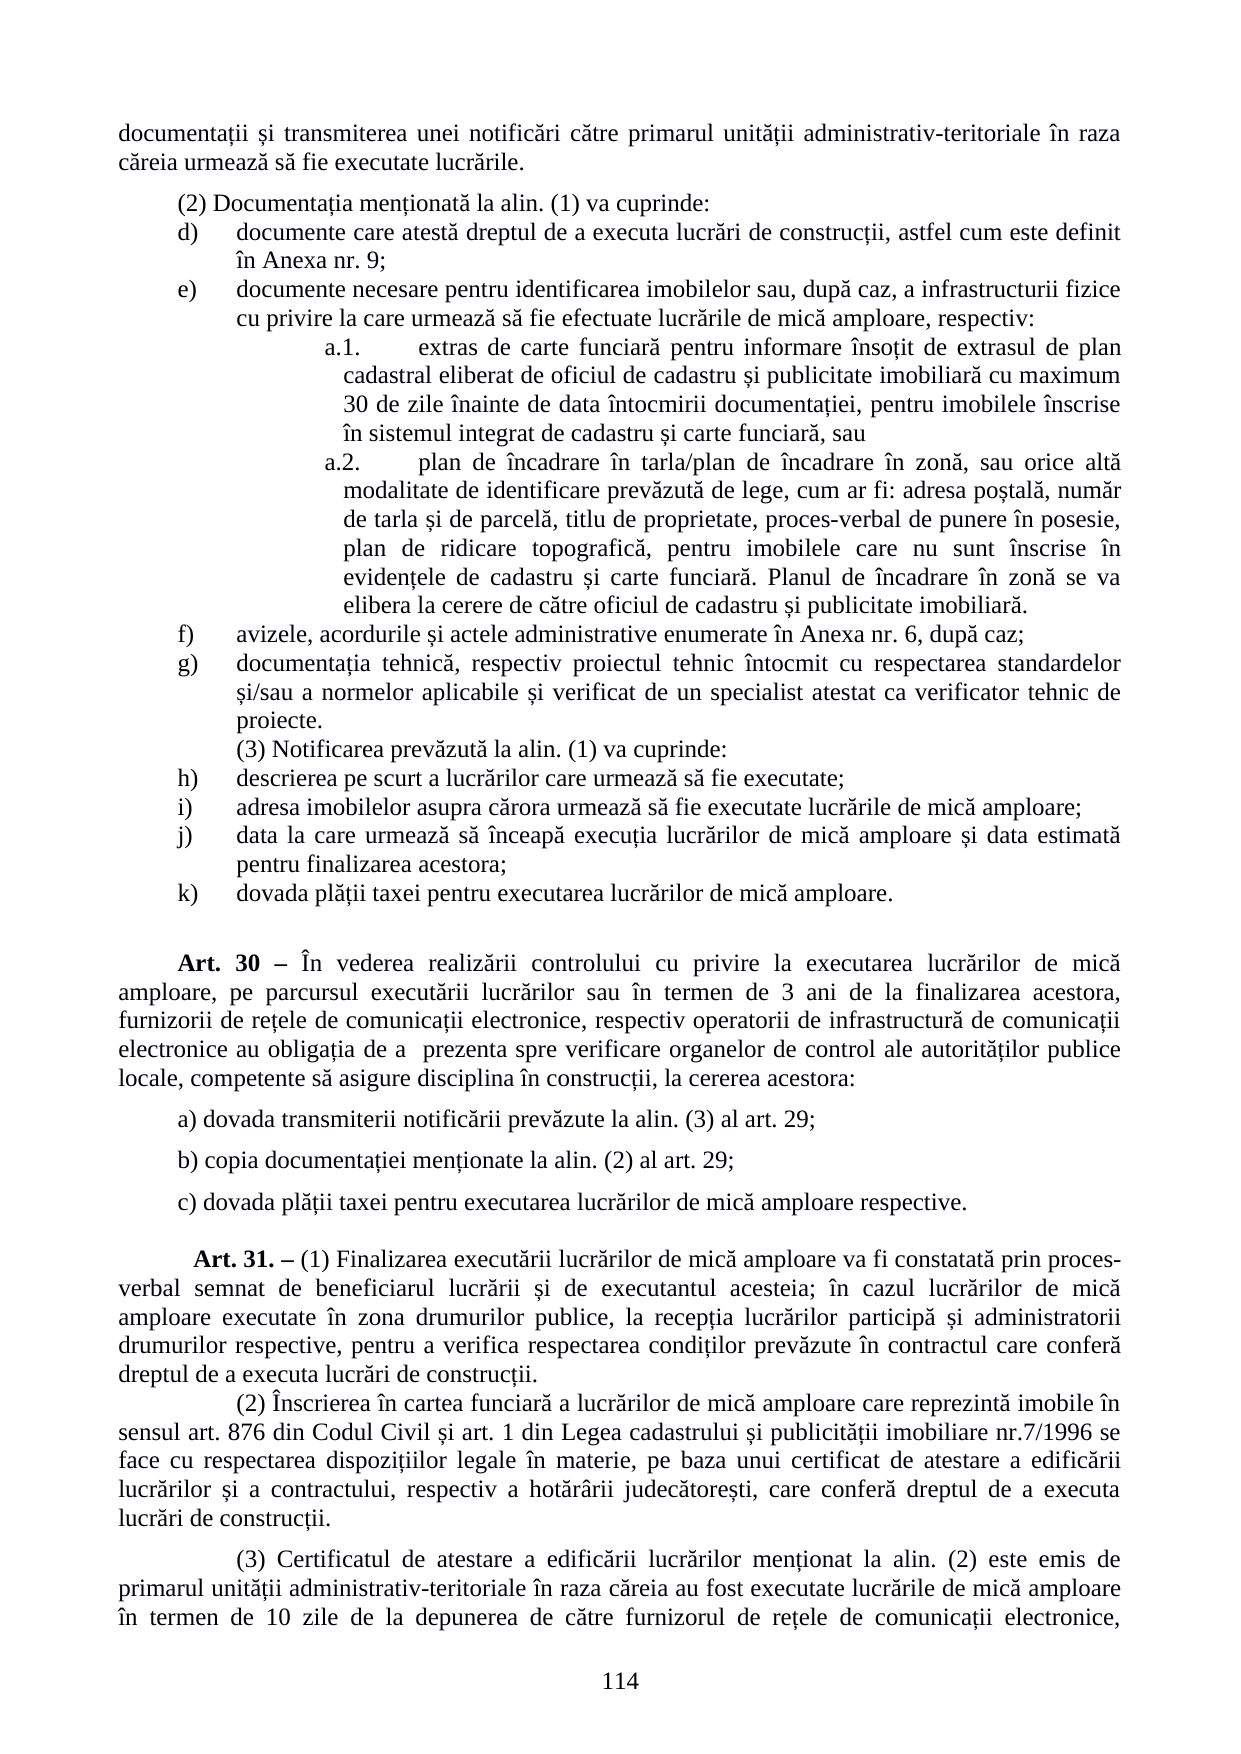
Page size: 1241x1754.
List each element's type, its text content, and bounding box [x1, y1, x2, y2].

list plan de încadrare în tarla/plan de încadrare în zonă, sau orice altă modalitate de identificare prevăzută de lege, cum ar fi: adresa poștală, număr de tarla și de parcelă, titlu de proprietate, proces-verbal de punere în posesie, plan de ridicare topografică, pentru imobilele care nu sunt înscrise în evidențele de cadastru și carte funciară. Planul de încadrare în zonă se va elibera la cerere de către oficiul de cadastru și publicitate imobiliară. [324, 447, 1122, 619]
text (3) Notificarea prevăzută la alin. (1) va cuprinde: [118, 734, 1122, 763]
text documentații și transmiterea unei notificări către primarul unității administrativ-teritoriale în raza căreia urmează să fie executate lucrările. [118, 118, 1122, 176]
list adresa imobilelor asupra cărora urmează să fie executate lucrările de mică amploare; [177, 792, 1122, 821]
list descrierea pe scurt a lucrărilor care urmează să fie executate; [177, 763, 1122, 792]
text (2) Documentația menționată la alin. (1) va cuprinde: [118, 188, 1122, 217]
text (2) Înscrierea în cartea funciară a lucrărilor de mică amploare care reprezintă imobile în sensul art. 876 din Codul Civil și art. 1 din Legea cadastrului și publicității imobiliare nr.7/1996 se face cu respectarea dispozițiilor legale în materie, pe baza unui certificat de atestare a edificării lucrărilor și a contractului, respectiv a hotărârii judecătorești, care conferă dreptul de a executa lucrări de construcții. [118, 1388, 1122, 1532]
list c) dovada plății taxei pentru executarea lucrărilor de mică amploare respective. [118, 1187, 1122, 1216]
list extras de carte funciară pentru informare însoțit de extrasul de plan cadastral eliberat de oficiul de cadastru și publicitate imobiliară cu maximum 30 de zile înainte de data întocmirii documentației, pentru imobilele înscrise în sistemul integrat de cadastru și carte funciară, sau [324, 332, 1122, 447]
list documente care atestă dreptul de a executa lucrări de construcții, astfel cum este definit în Anexa nr. 9; [177, 217, 1122, 274]
list data la care urmează să înceapă execuția lucrărilor de mică amploare și data estimată pentru finalizarea acestora; [177, 821, 1122, 878]
list documentația tehnică, respectiv proiectul tehnic întocmit cu respectarea standardelor și/sau a normelor aplicabile și verificat de un specialist atestat ca verificator tehnic de proiecte. [177, 648, 1122, 734]
list documente necesare pentru identificarea imobilelor sau, după caz, a infrastructurii fizice cu privire la care urmează să fie efectuate lucrările de mică amploare, respectiv: [177, 274, 1122, 332]
list Art. 30 – În vederea realizării controlului cu privire la executarea lucrărilor de mică amploare, pe parcursul executării lucrărilor sau în termen de 3 ani de la finalizarea acestora, furnizorii de rețele de comunicații electronice, respectiv operatorii de infrastructură de comunicații electronice au obligația de a prezenta spre verificare organelor de control ale autorităților publice locale, competente să asigure disciplina în construcții, la cererea acestora: [118, 948, 1122, 1092]
list a) dovada transmiterii notificării prevăzute la alin. (3) al art. 29; [118, 1104, 1122, 1133]
list b) copia documentației menționate la alin. (2) al art. 29; [118, 1146, 1122, 1174]
list avizele, acordurile și actele administrative enumerate în Anexa nr. 6, după caz; [177, 619, 1122, 648]
text (3) Certificatul de atestare a edificării lucrărilor menționat la alin. (2) este emis de primarul unității administrativ-teritoriale în raza căreia au fost executate lucrările de mică amploare în termen de 10 zile de la depunerea de către furnizorul de rețele de comunicații electronice, [118, 1544, 1122, 1631]
list dovada plății taxei pentru executarea lucrărilor de mică amploare. [177, 878, 1122, 907]
text Art. 31. – (1) Finalizarea executării lucrărilor de mică amploare va fi constatată prin proces-verbal semnat de beneficiarul lucrării și de executantul acesteia; în cazul lucrărilor de mică amploare executate în zona drumurilor publice, la recepția lucrărilor participă și administratorii drumurilor respective, pentru a verifica respectarea condiților prevăzute în contractul care conferă dreptul de a executa lucrări de construcții. [118, 1244, 1122, 1388]
